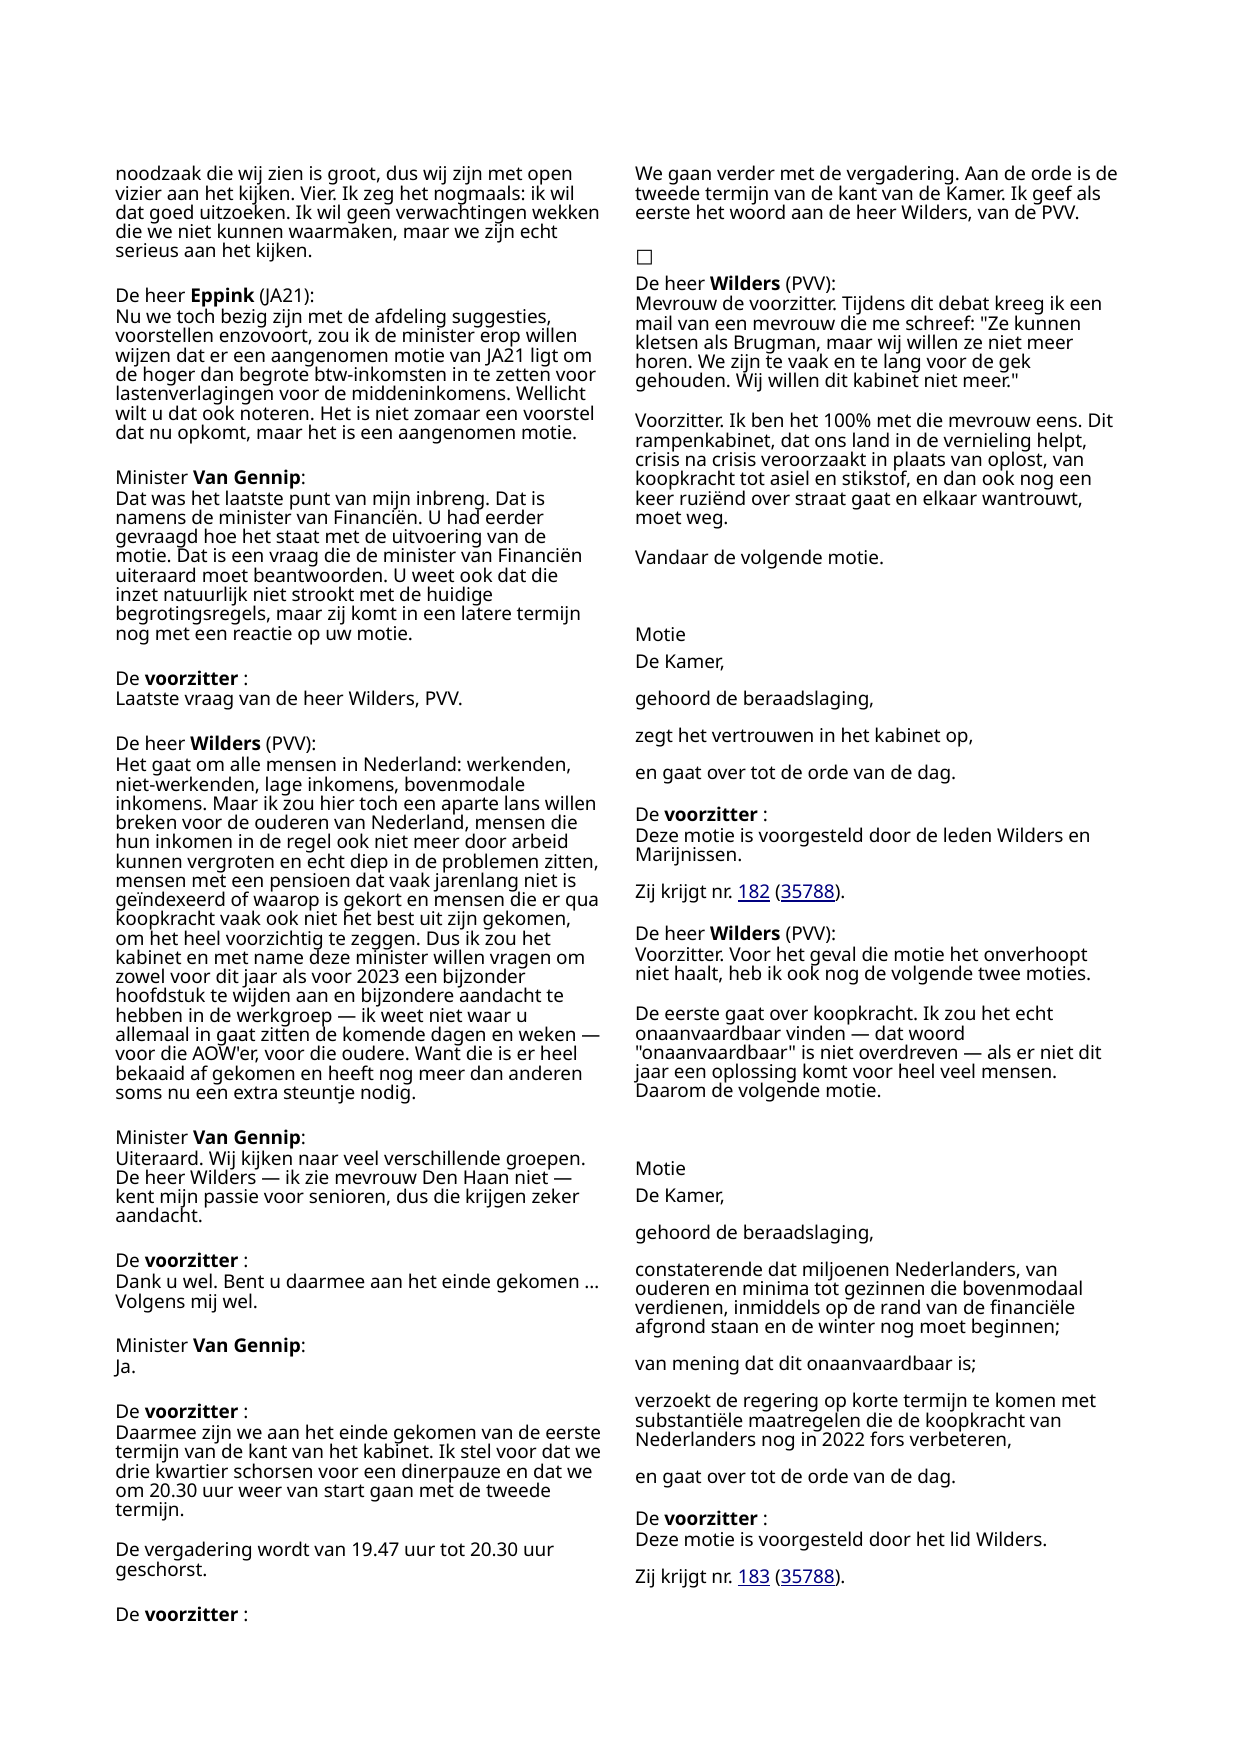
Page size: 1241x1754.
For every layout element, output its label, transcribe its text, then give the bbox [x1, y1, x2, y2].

text De heer Wilders (PVV): [635, 920, 1125, 946]
text We gaan verder met de vergadering. Aan de orde is de tweede termijn van de kant van de Kamer. Ik geef als eerste het woord aan de heer Wilders, van de PVV. [635, 165, 1125, 223]
text Uiteraard. Wij kijken naar veel verschillende groepen. De heer Wilders — ik zie mevrouw Den Haan niet — kent mijn passie voor senioren, dus die krijgen zeker aandacht. [115, 1150, 605, 1227]
text Vandaar de volgende motie. [635, 549, 1125, 568]
text Minister Van Gennip: [115, 1333, 605, 1358]
text De Kamer, [635, 653, 1125, 672]
text en gaat over tot de orde van de dag. [635, 764, 1125, 783]
text De voorzitter : [635, 801, 1125, 827]
text gehoord de beraadslaging, [635, 1224, 1125, 1243]
text Zij krijgt nr. 183 (35788). [635, 1568, 1125, 1587]
text Deze motie is voorgesteld door de leden Wilders en Marijnissen. [635, 827, 1125, 865]
text constaterende dat miljoenen Nederlanders, van ouderen en minima tot gezinnen die bovenmodaal verdienen, inmiddels op de rand van de financiële afgrond staan en de winter nog moet beginnen; [635, 1261, 1125, 1338]
text De voorzitter : [115, 665, 605, 690]
text Voorzitter. Voor het geval die motie het onverhoopt niet haalt, heb ik ook nog de volgende twee moties. [635, 946, 1125, 984]
text Ja. [115, 1358, 605, 1378]
text van mening dat dit onaanvaardbaar is; [635, 1355, 1125, 1375]
text De heer Eppink (JA21): [115, 282, 605, 308]
text Dank u wel. Bent u daarmee aan het einde gekomen … Volgens mij wel. [115, 1273, 605, 1312]
text De heer Wilders (PVV): [635, 270, 1125, 295]
text zegt het vertrouwen in het kabinet op, [635, 727, 1125, 746]
text Deze motie is voorgesteld door het lid Wilders. [635, 1531, 1125, 1550]
text noodzaak die wij zien is groot, dus wij zijn met open vizier aan het kijken. Vier. Ik zeg het nogmaals: ik wil dat goed uitzoeken. Ik wil geen verwachtingen wekken die we niet kunnen waarmaken, maar we zijn echt serieus aan het kijken. [115, 165, 605, 262]
text De eerste gaat over koopkracht. Ik zou het echt onaanvaardbaar vinden — dat woord "onaanvaardbaar" is niet overdreven — als er niet dit jaar een oplossing komt voor heel veel mensen. Daarom de volgende motie. [635, 1005, 1125, 1102]
text Dat was het laatste punt van mijn inbreng. Dat is namens de minister van Financiën. U had eerder gevraagd hoe het staat met de uitvoering van de motie. Dat is een vraag die de minister van Financiën uiteraard moet beantwoorden. U weet ook dat die inzet natuurlijk niet strookt met de huidige begrotingsregels, maar zij komt in een latere termijn nog met een reactie op uw motie. [115, 490, 605, 644]
text Nu we toch bezig zijn met de afdeling suggesties, voorstellen enzovoort, zou ik de minister erop willen wijzen dat er een aangenomen motie van JA21 ligt om de hoger dan begrote btw-inkomsten in te zetten voor lastenverlagingen voor de middeninkomens. Wellicht wilt u dat ook noteren. Het is niet zomaar een voorstel dat nu opkomt, maar het is een aangenomen motie. [115, 308, 605, 443]
text Mevrouw de voorzitter. Tijdens dit debat kreeg ik een mail van een mevrouw die me schreef: "Ze kunnen kletsen als Brugman, maar wij willen ze niet meer horen. We zijn te vaak en te lang voor de gek gehouden. Wij willen dit kabinet niet meer." [635, 295, 1125, 392]
text Minister Van Gennip: [115, 1124, 605, 1150]
text De voorzitter : [115, 1601, 605, 1627]
text verzoekt de regering op korte termijn te komen met substantiële maatregelen die de koopkracht van Nederlanders nog in 2022 fors verbeteren, [635, 1392, 1125, 1450]
text Laatste vraag van de heer Wilders, PVV. [115, 690, 605, 710]
text De voorzitter : [115, 1398, 605, 1424]
text De voorzitter : [115, 1248, 605, 1273]
text De Kamer, [635, 1187, 1125, 1206]
text Zij krijgt nr. 182 (35788). [635, 883, 1125, 902]
text De voorzitter : [635, 1505, 1125, 1531]
text gehoord de beraadslaging, [635, 690, 1125, 709]
text Motie [635, 1155, 1125, 1181]
text Het gaat om alle mensen in Nederland: werkenden, niet-werkenden, lage inkomens, bovenmodale inkomens. Maar ik zou hier toch een aparte lans willen breken voor de ouderen van Nederland, mensen die hun inkomen in de regel ook niet meer door arbeid kunnen vergroten en echt diep in de problemen zitten, mensen met een pensioen dat vaak jarenlang niet is geïndexeerd of waarop is gekort en mensen die er qua koopkracht vaak ook niet het best uit zijn gekomen, om het heel voorzichtig te zeggen. Dus ik zou het kabinet en met name deze minister willen vragen om zowel voor dit jaar als voor 2023 een bijzonder hoofdstuk te wijden aan en bijzondere aandacht te hebben in de werkgroep — ik weet niet waar u allemaal in gaat zitten de komende dagen en weken — voor die AOW'er, voor die oudere. Want die is er heel bekaaid af gekomen en heeft nog meer dan anderen soms nu een extra steuntje nodig. [115, 756, 605, 1103]
text Voorzitter. Ik ben het 100% met die mevrouw eens. Dit rampenkabinet, dat ons land in de vernieling helpt, crisis na crisis veroorzaakt in plaats van oplost, van koopkracht tot asiel en stikstof, en dan ook nog een keer ruziënd over straat gaat en elkaar wantrouwt, moet weg. [635, 412, 1125, 528]
text ⬜ [635, 244, 1125, 270]
text De vergadering wordt van 19.47 uur tot 20.30 uur geschorst. [115, 1541, 605, 1580]
text De heer Wilders (PVV): [115, 731, 605, 756]
text Daarmee zijn we aan het einde gekomen van de eerste termijn van de kant van het kabinet. Ik stel voor dat we drie kwartier schorsen voor een dinerpauze en dat we om 20.30 uur weer van start gaan met de tweede termijn. [115, 1424, 605, 1521]
text en gaat over tot de orde van de dag. [635, 1468, 1125, 1487]
text Minister Van Gennip: [115, 464, 605, 490]
text Motie [635, 622, 1125, 647]
